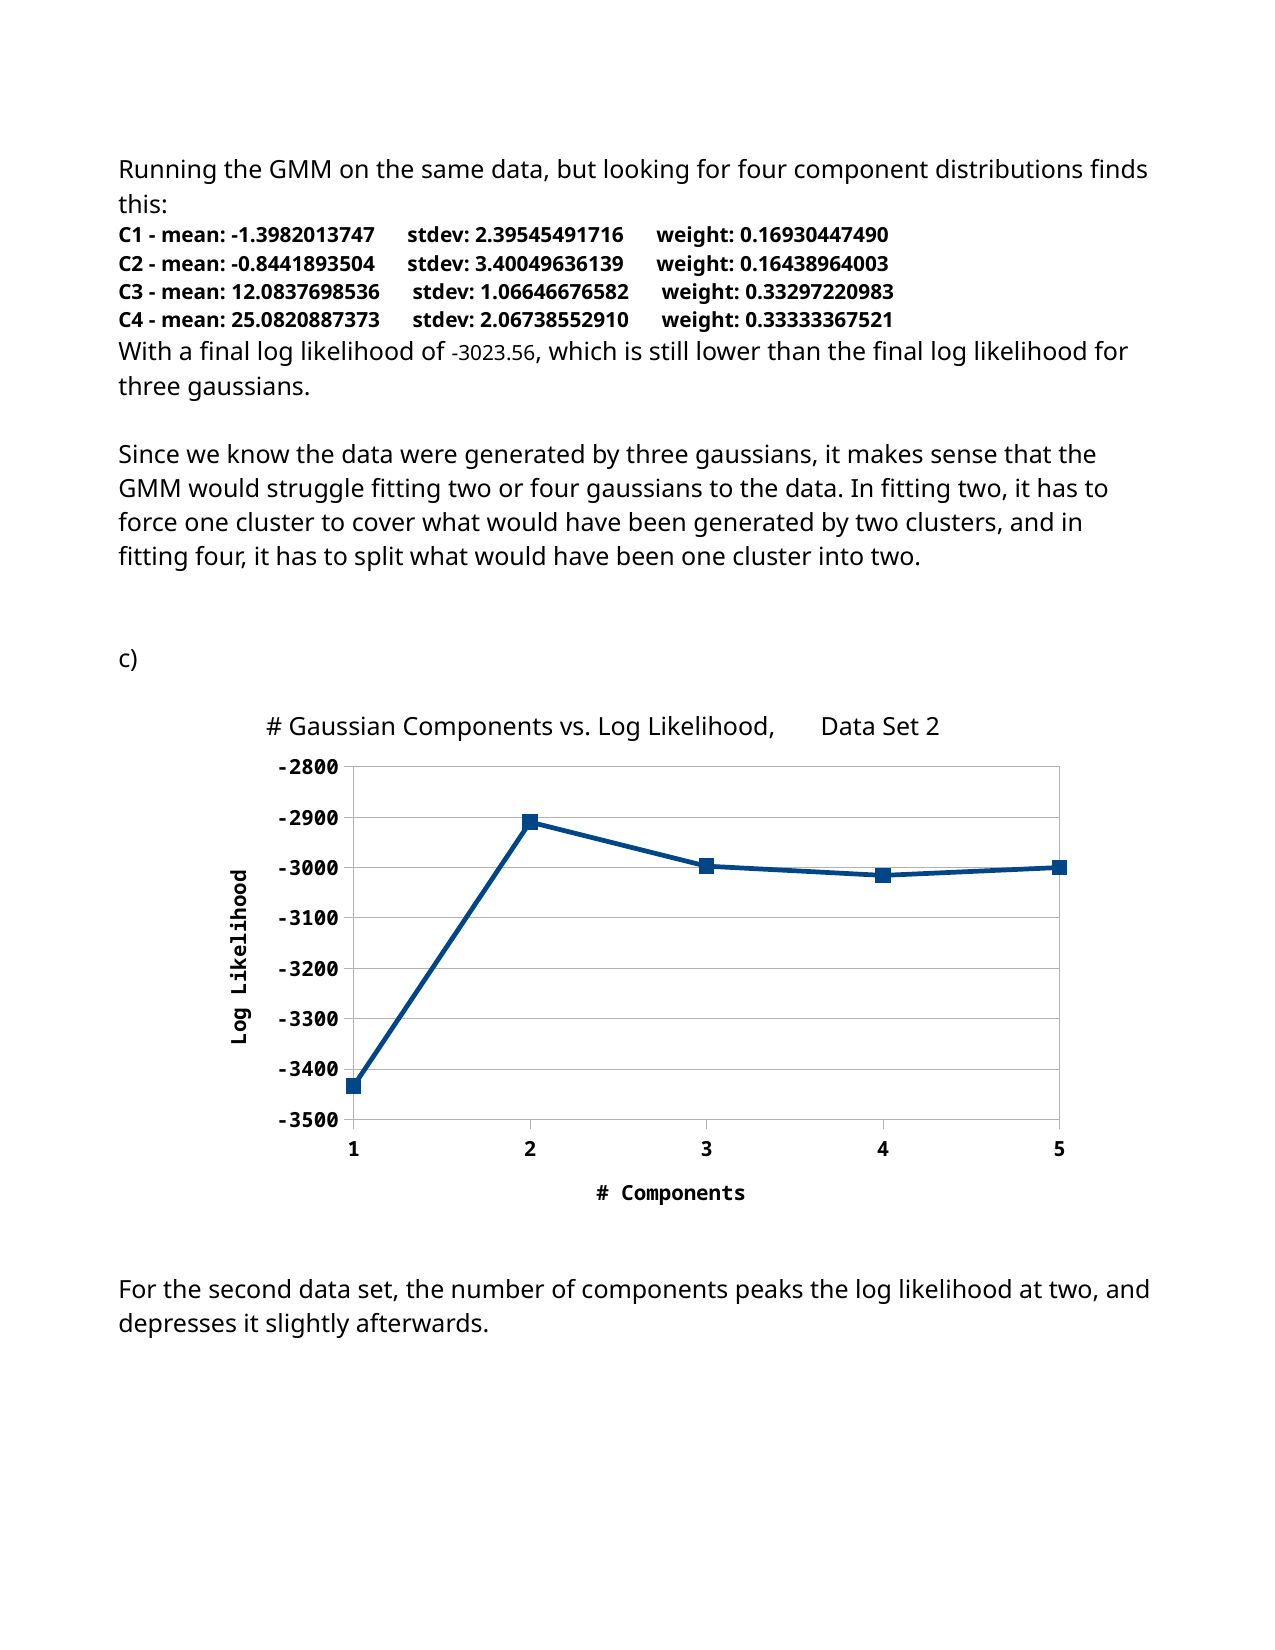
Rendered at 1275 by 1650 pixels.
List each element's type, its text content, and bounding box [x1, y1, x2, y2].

text C4 - mean: 25.0820887373 stdev: 2.06738552910 weight: 0.33333367521 [118, 306, 1157, 334]
text Running the GMM on the same data, but looking for four component distributions finds this: [118, 152, 1157, 220]
text C1 - mean: -1.3982013747 stdev: 2.39545491716 weight: 0.16930447490 [118, 220, 1157, 249]
text C2 - mean: -0.8441893504 stdev: 3.40049636139 weight: 0.16438964003 [118, 249, 1157, 277]
text # Gaussian Components vs. Log Likelihood, Data Set 2 [118, 709, 1157, 743]
text c) [118, 641, 1157, 675]
text For the second data set, the number of components peaks the log likelihood at two, and depresses it slightly afterwards. [118, 1272, 1157, 1340]
text Since we know the data were generated by three gaussians, it makes sense that the GMM would struggle fitting two or four gaussians to the data. In fitting two, it has to force one cluster to cover what would have been generated by two clusters, and in fitting four, it has to split what would have been one cluster into two. [118, 436, 1157, 572]
text With a final log likelihood of -3023.56, which is still lower than the final log likelihood for three gaussians. [118, 334, 1157, 402]
text C3 - mean: 12.0837698536 stdev: 1.06646676582 weight: 0.33297220983 [118, 277, 1157, 306]
